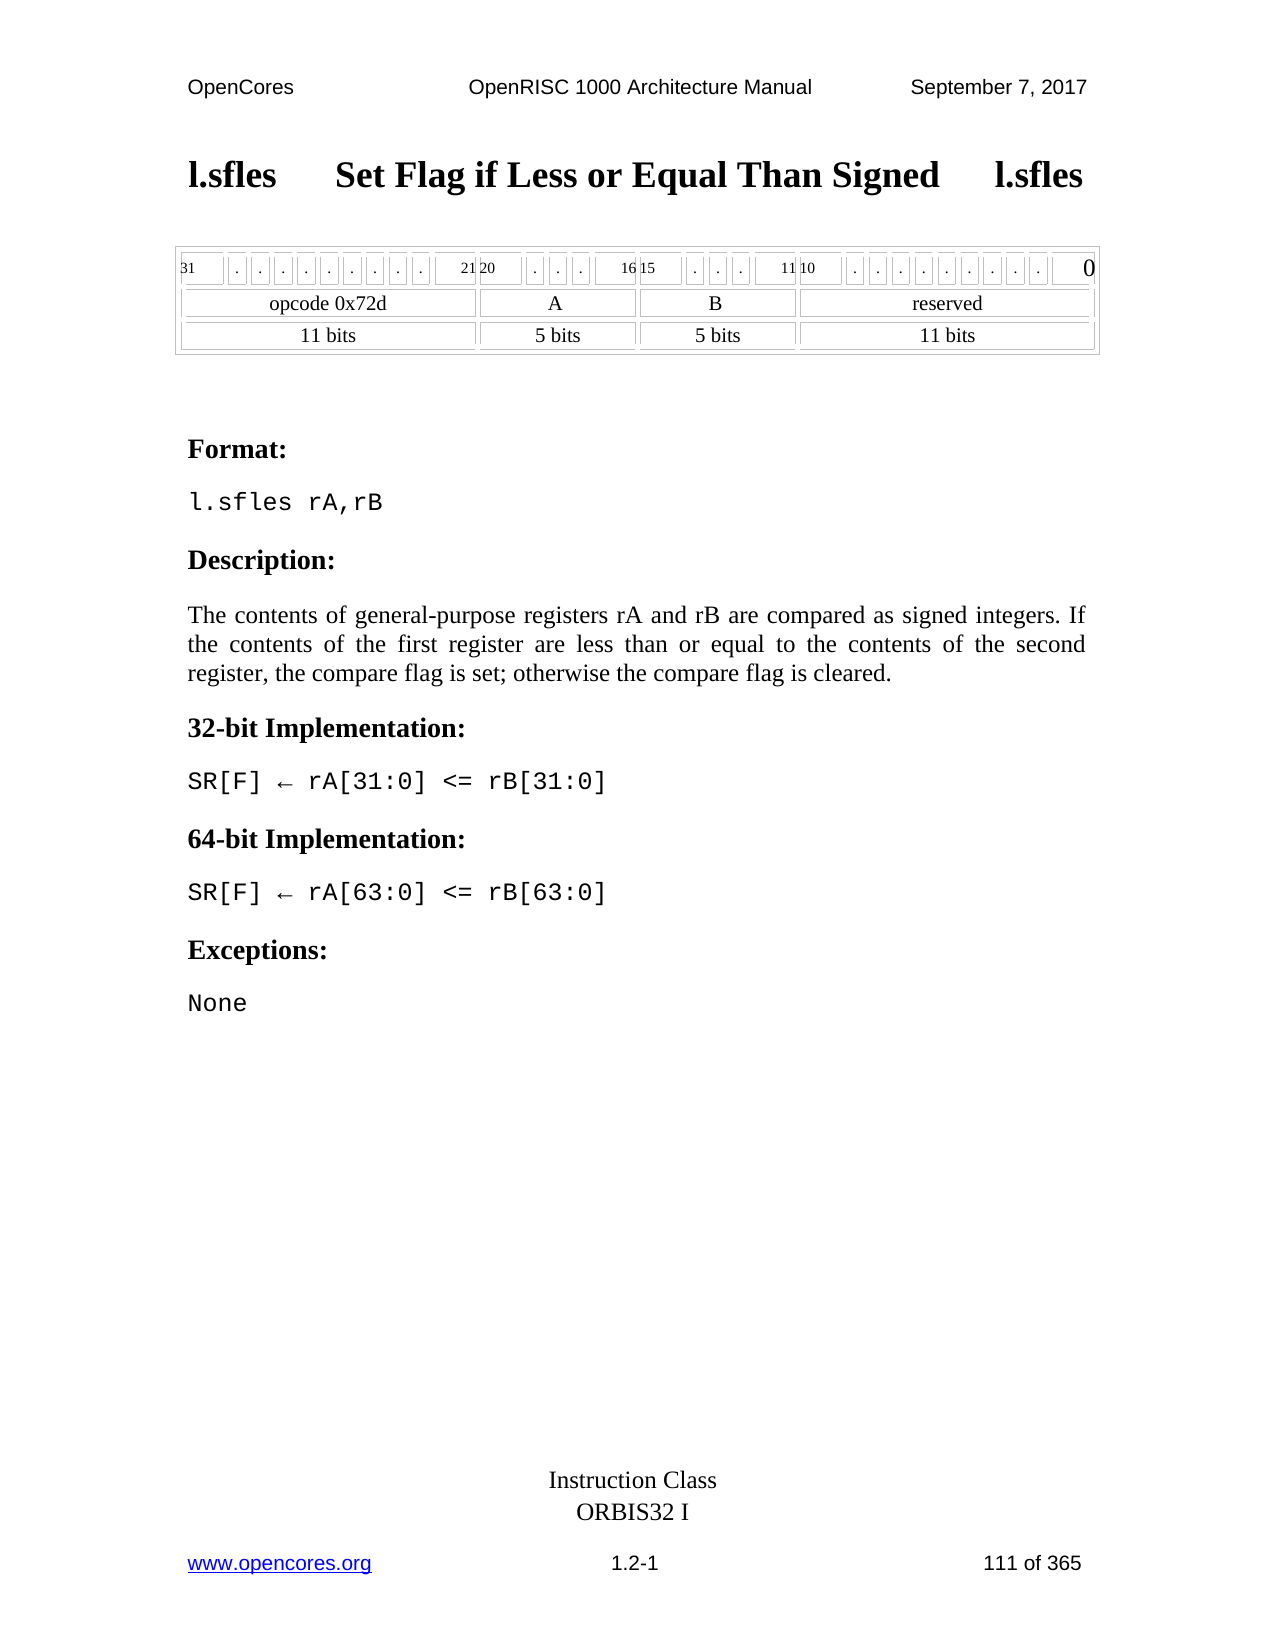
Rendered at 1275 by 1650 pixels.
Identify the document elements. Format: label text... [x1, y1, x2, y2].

text 32-bit Implementation: [187, 712, 1087, 744]
text Format: [187, 432, 1087, 464]
text The contents of general-purpose registers rA and rB are compared as signed integers. If the contents of the first register are less than or equal to the contents of the second register, the compare flag is set; otherwise the compare flag is cleared. [187, 600, 1087, 687]
text Description: [187, 543, 1087, 575]
text SR[F] ← rA[31:0] <= rB[31:0] [187, 769, 1087, 797]
text SR[F] ← rA[63:0] <= rB[63:0] [187, 880, 1087, 908]
text l.sfles rA,rB [187, 489, 1087, 518]
text None [187, 990, 1087, 1019]
text 64-bit Implementation: [187, 822, 1087, 855]
text Exceptions: [187, 933, 1087, 965]
